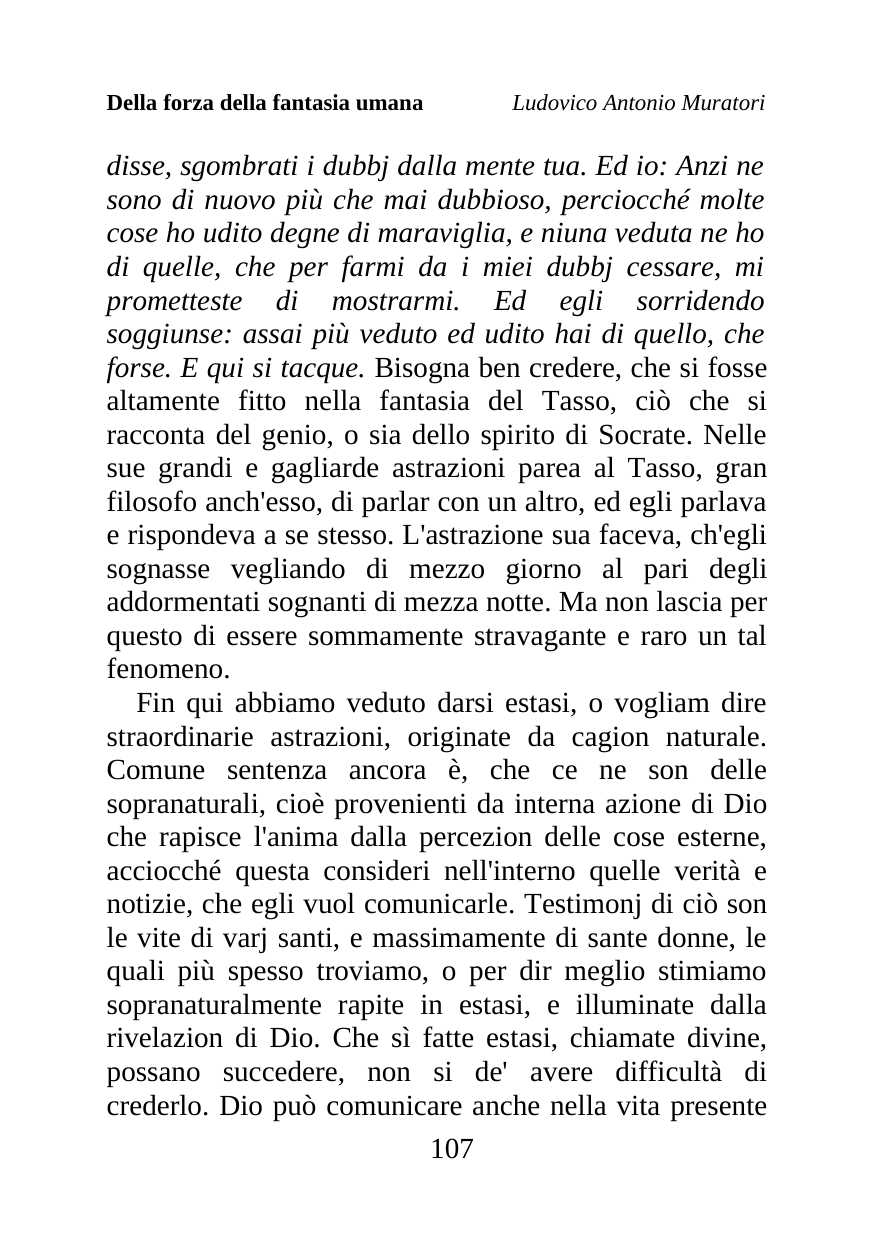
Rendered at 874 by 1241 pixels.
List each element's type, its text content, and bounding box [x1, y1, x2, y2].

text Fin qui abbiamo veduto darsi estasi, o vogliam dire straordinarie astrazioni, originate da cagion naturale. Comune sentenza ancora è, che ce ne son delle sopranaturali, cioè provenienti da interna azione di Dio che rapisce l'anima dalla percezion delle cose esterne, acciocché questa consideri nell'interno quelle verità e notizie, che egli vuol comunicarle. Testimonj di ciò son le vite di varj santi, e massimamente di sante donne, le quali più spesso troviamo, o per dir meglio stimiamo sopranaturalmente rapite in estasi, e illuminate dalla rivelazion di Dio. Che sì fatte estasi, chiamate divine, possano succedere, non si de' avere difficultà di crederlo. Dio può comunicare anche nella vita presente [106, 685, 768, 1121]
text disse, sgombrati i dubbj dalla mente tua. Ed io: Anzi ne sono di nuovo più che mai dubbioso, perciocché molte cose ho udito degne di maraviglia, e niuna veduta ne ho di quelle, che per farmi da i miei dubbj cessare, mi prometteste di mostrarmi. Ed egli sorridendo soggiunse: assai più veduto ed udito hai di quello, che forse. E qui si tacque. Bisogna ben credere, che si fosse altamente fitto nella fantasia del Tasso, ciò che si racconta del genio, o sia dello spirito di Socrate. Nelle sue grandi e gagliarde astrazioni parea al Tasso, gran filosofo anch'esso, di parlar con un altro, ed egli parlava e rispondeva a se stesso. L'astrazione sua faceva, ch'egli sognasse vegliando di mezzo giorno al pari degli addormentati sognanti di mezza notte. Ma non lascia per questo di essere sommamente stravagante e raro un tal fenomeno. [106, 148, 768, 685]
